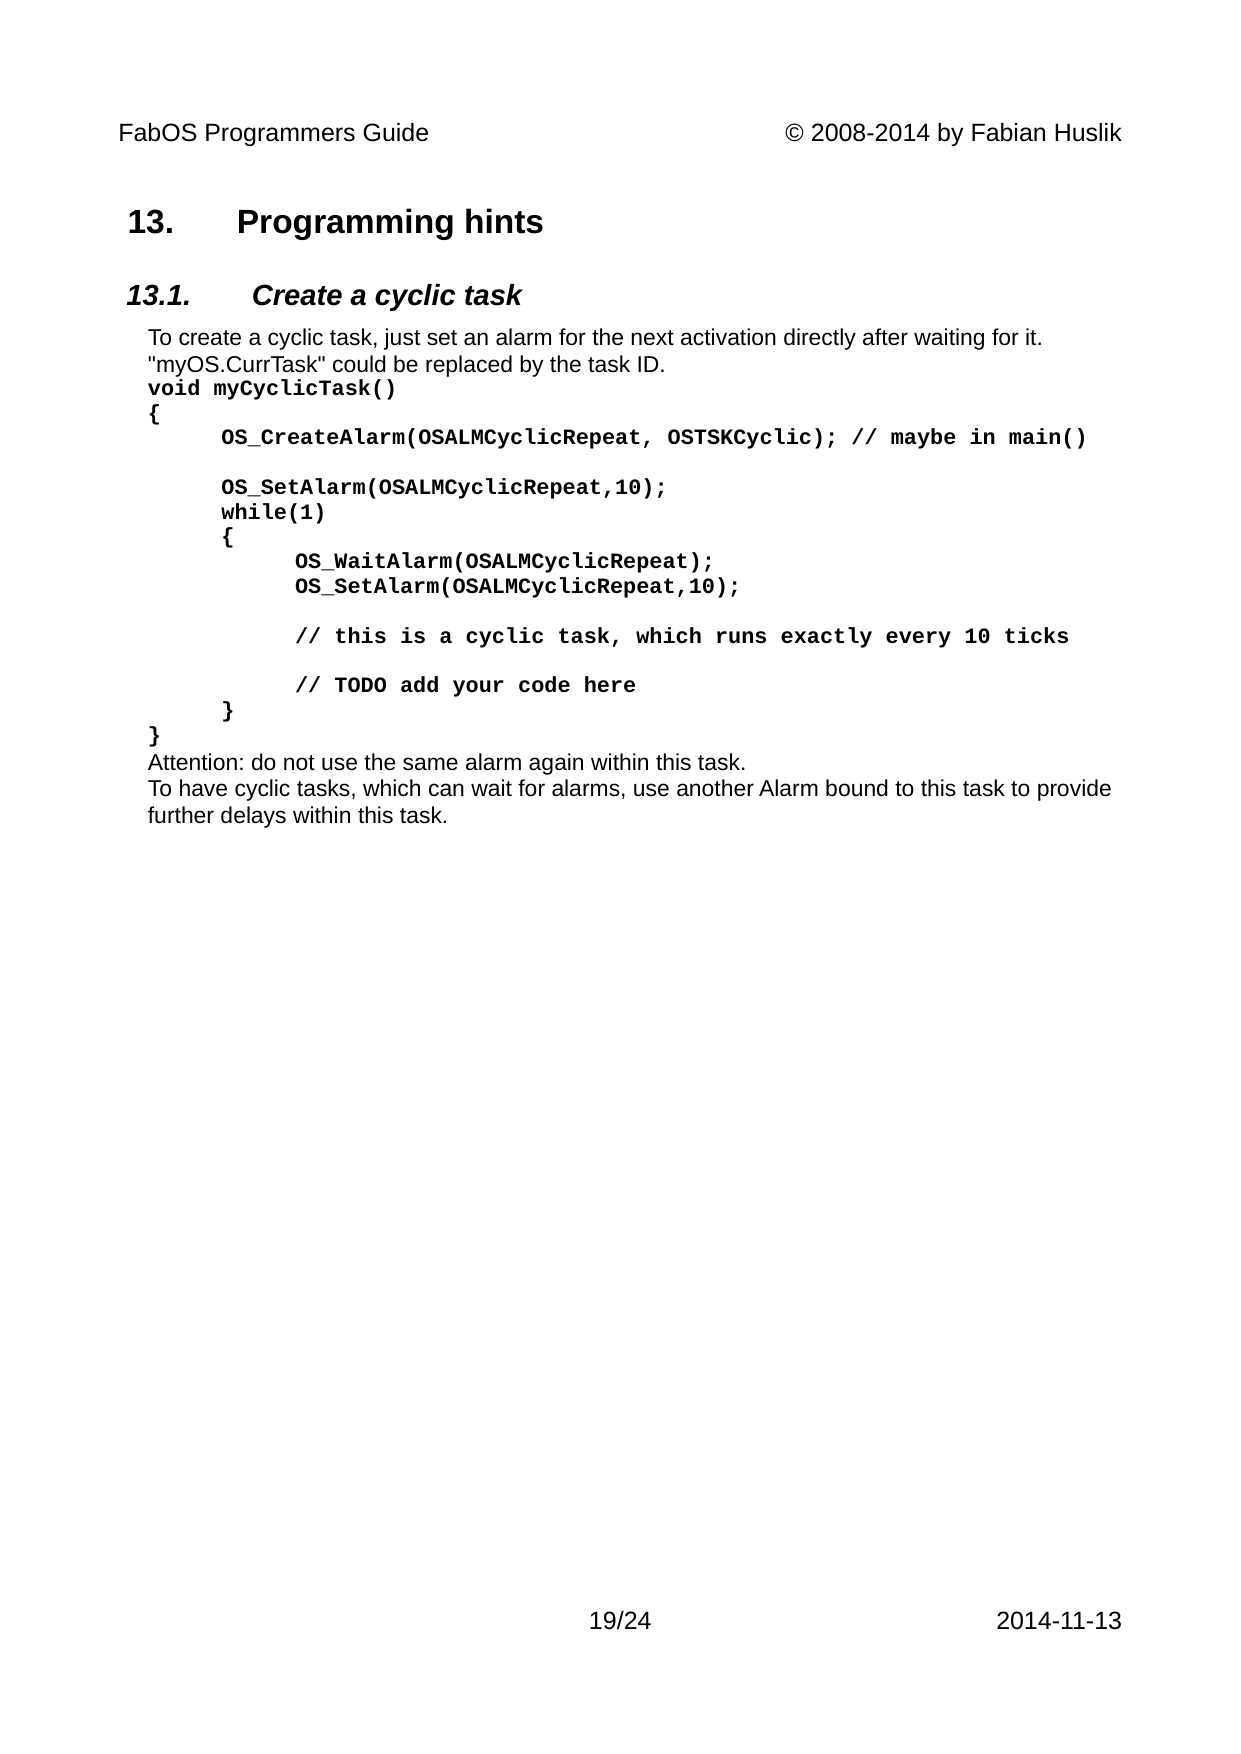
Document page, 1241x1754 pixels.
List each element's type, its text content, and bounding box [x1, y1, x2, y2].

text } [148, 699, 1122, 724]
text OS_SetAlarm(OSALMCyclicRepeat,10); [148, 476, 1122, 501]
text { [148, 402, 1122, 427]
text OS_SetAlarm(OSALMCyclicRepeat,10); [148, 575, 1122, 600]
text while(1) [148, 501, 1122, 526]
text { [148, 526, 1122, 551]
text Attention: do not use the same alarm again within this task. [148, 749, 1122, 775]
text OS_WaitAlarm(OSALMCyclicRepeat); [148, 551, 1122, 575]
subtitle Programming hints [118, 202, 1122, 241]
text } [148, 724, 1122, 749]
text To have cyclic tasks, which can wait for alarms, use another Alarm bound to this task to provide further delays within this task. [148, 775, 1122, 828]
subtitle Create a cyclic task [118, 278, 1122, 312]
text // this is a cyclic task, which runs exactly every 10 ticks [148, 625, 1122, 650]
text To create a cyclic task, just set an alarm for the next activation directly after waiting for it. "myOS.CurrTask" could be replaced by the task ID. [148, 324, 1122, 377]
text void myCyclicTask() [148, 377, 1122, 402]
text OS_CreateAlarm(OSALMCyclicRepeat, OSTSKCyclic); // maybe in main() [148, 427, 1122, 451]
text // TODO add your code here [148, 674, 1122, 699]
